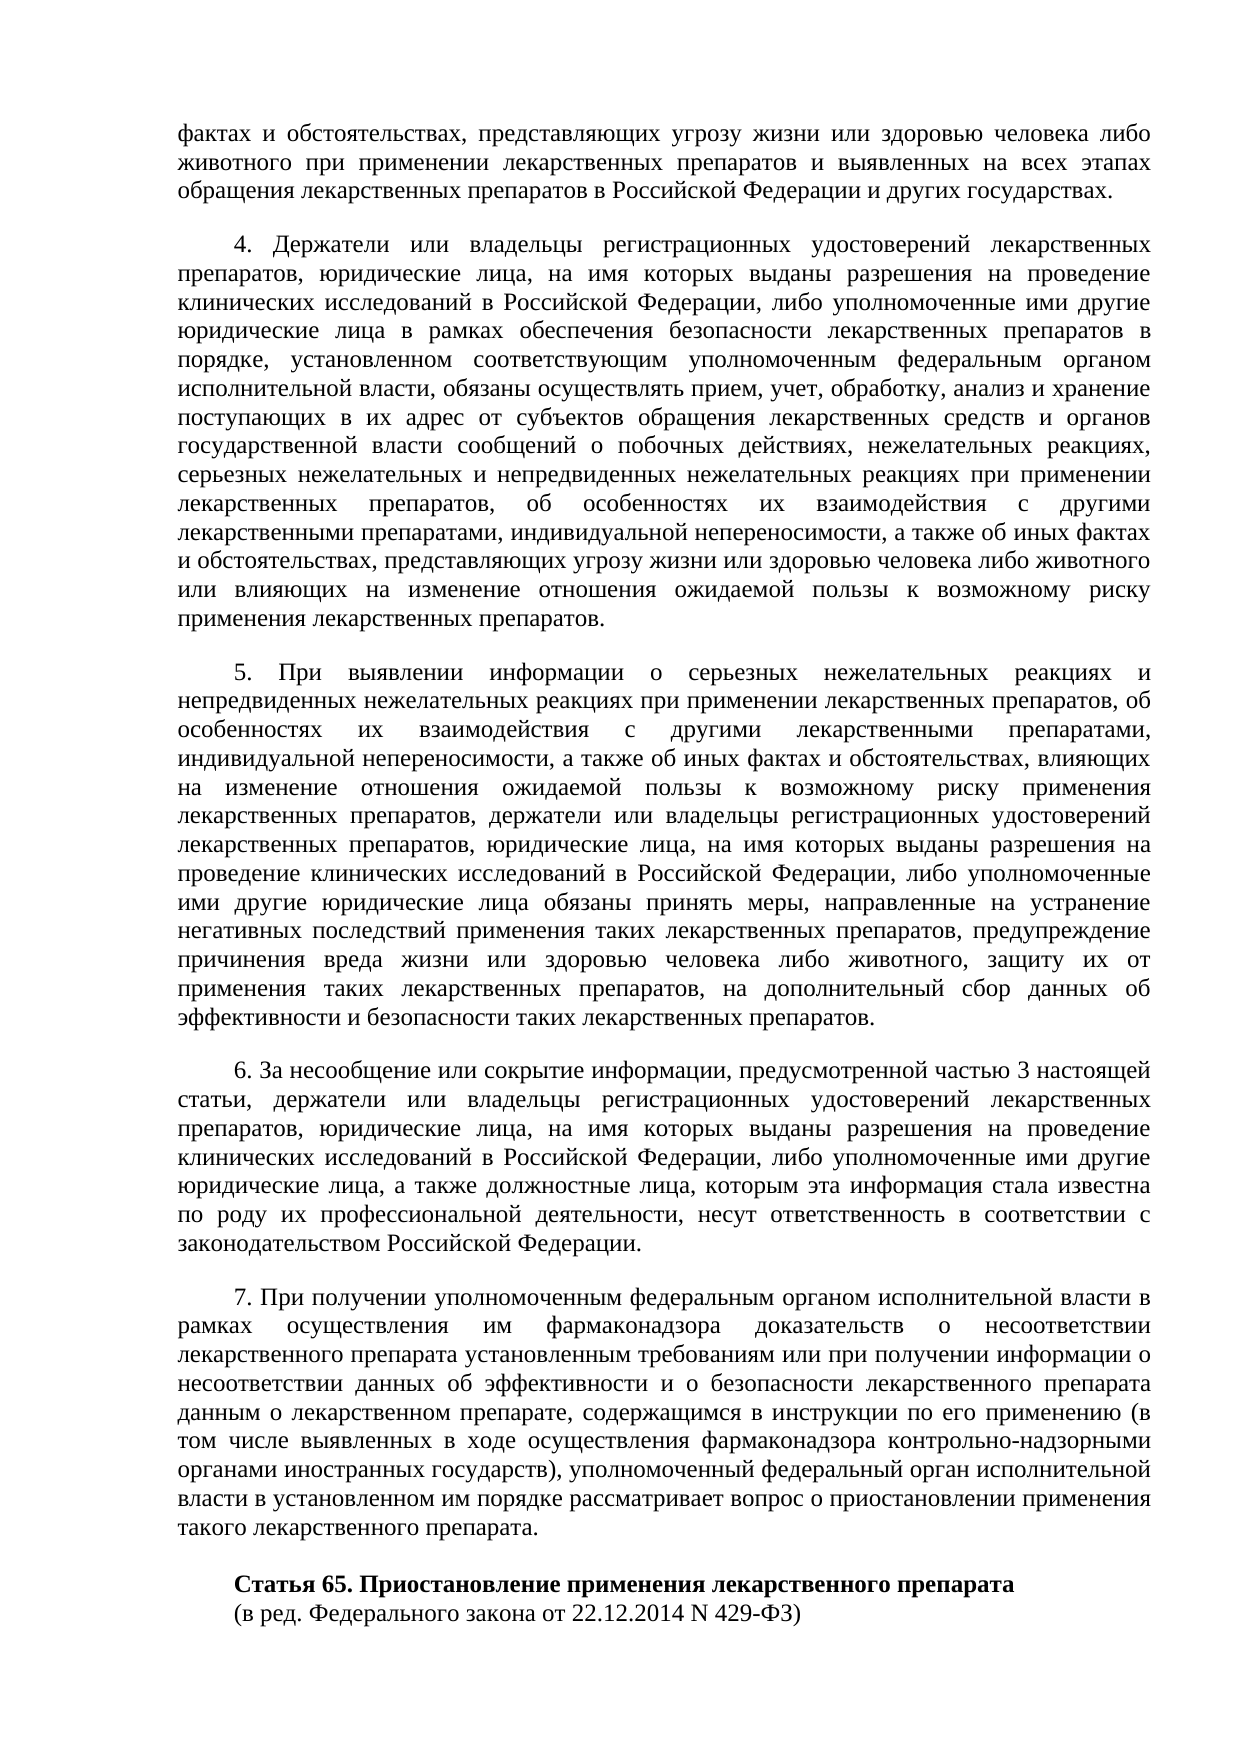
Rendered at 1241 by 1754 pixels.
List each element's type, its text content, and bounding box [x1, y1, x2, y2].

text 5. При выявлении информации о серьезных нежелательных реакциях и непредвиденных нежелательных реакциях при применении лекарственных препаратов, об особенностях их взаимодействия с другими лекарственными препаратами, индивидуальной непереносимости, а также об иных фактах и обстоятельствах, влияющих на изменение отношения ожидаемой пользы к возможному риску применения лекарственных препаратов, держатели или владельцы регистрационных удостоверений лекарственных препаратов, юридические лица, на имя которых выданы разрешения на проведение клинических исследований в Российской Федерации, либо уполномоченные ими другие юридические лица обязаны принять меры, направленные на устранение негативных последствий применения таких лекарственных препаратов, предупреждение причинения вреда жизни или здоровью человека либо животного, защиту их от применения таких лекарственных препаратов, на дополнительный сбор данных об эффективности и безопасности таких лекарственных препаратов. [177, 657, 1152, 1031]
text фактах и обстоятельствах, представляющих угрозу жизни или здоровью человека либо животного при применении лекарственных препаратов и выявленных на всех этапах обращения лекарственных препаратов в Российской Федерации и других государствах. [177, 118, 1152, 204]
text (в ред. Федерального закона от 22.12.2014 N 429-ФЗ) [177, 1598, 1152, 1627]
text 6. За несообщение или сокрытие информации, предусмотренной частью 3 настоящей статьи, держатели или владельцы регистрационных удостоверений лекарственных препаратов, юридические лица, на имя которых выданы разрешения на проведение клинических исследований в Российской Федерации, либо уполномоченные ими другие юридические лица, а также должностные лица, которым эта информация стала известна по роду их профессиональной деятельности, несут ответственность в соответствии с законодательством Российской Федерации. [177, 1056, 1152, 1257]
text 4. Держатели или владельцы регистрационных удостоверений лекарственных препаратов, юридические лица, на имя которых выданы разрешения на проведение клинических исследований в Российской Федерации, либо уполномоченные ими другие юридические лица в рамках обеспечения безопасности лекарственных препаратов в порядке, установленном соответствующим уполномоченным федеральным органом исполнительной власти, обязаны осуществлять прием, учет, обработку, анализ и хранение поступающих в их адрес от субъектов обращения лекарственных средств и органов государственной власти сообщений о побочных действиях, нежелательных реакциях, серьезных нежелательных и непредвиденных нежелательных реакциях при применении лекарственных препаратов, об особенностях их взаимодействия с другими лекарственными препаратами, индивидуальной непереносимости, а также об иных фактах и обстоятельствах, представляющих угрозу жизни или здоровью человека либо животного или влияющих на изменение отношения ожидаемой пользы к возможному риску применения лекарственных препаратов. [177, 229, 1152, 632]
text 7. При получении уполномоченным федеральным органом исполнительной власти в рамках осуществления им фармаконадзора доказательств о несоответствии лекарственного препарата установленным требованиям или при получении информации о несоответствии данных об эффективности и о безопасности лекарственного препарата данным о лекарственном препарате, содержащимся в инструкции по его применению (в том числе выявленных в ходе осуществления фармаконадзора контрольно-надзорными органами иностранных государств), уполномоченный федеральный орган исполнительной власти в установленном им порядке рассматривает вопрос о приостановлении применения такого лекарственного препарата. [177, 1282, 1152, 1541]
title Статья 65. Приостановление применения лекарственного препарата [177, 1569, 1152, 1598]
